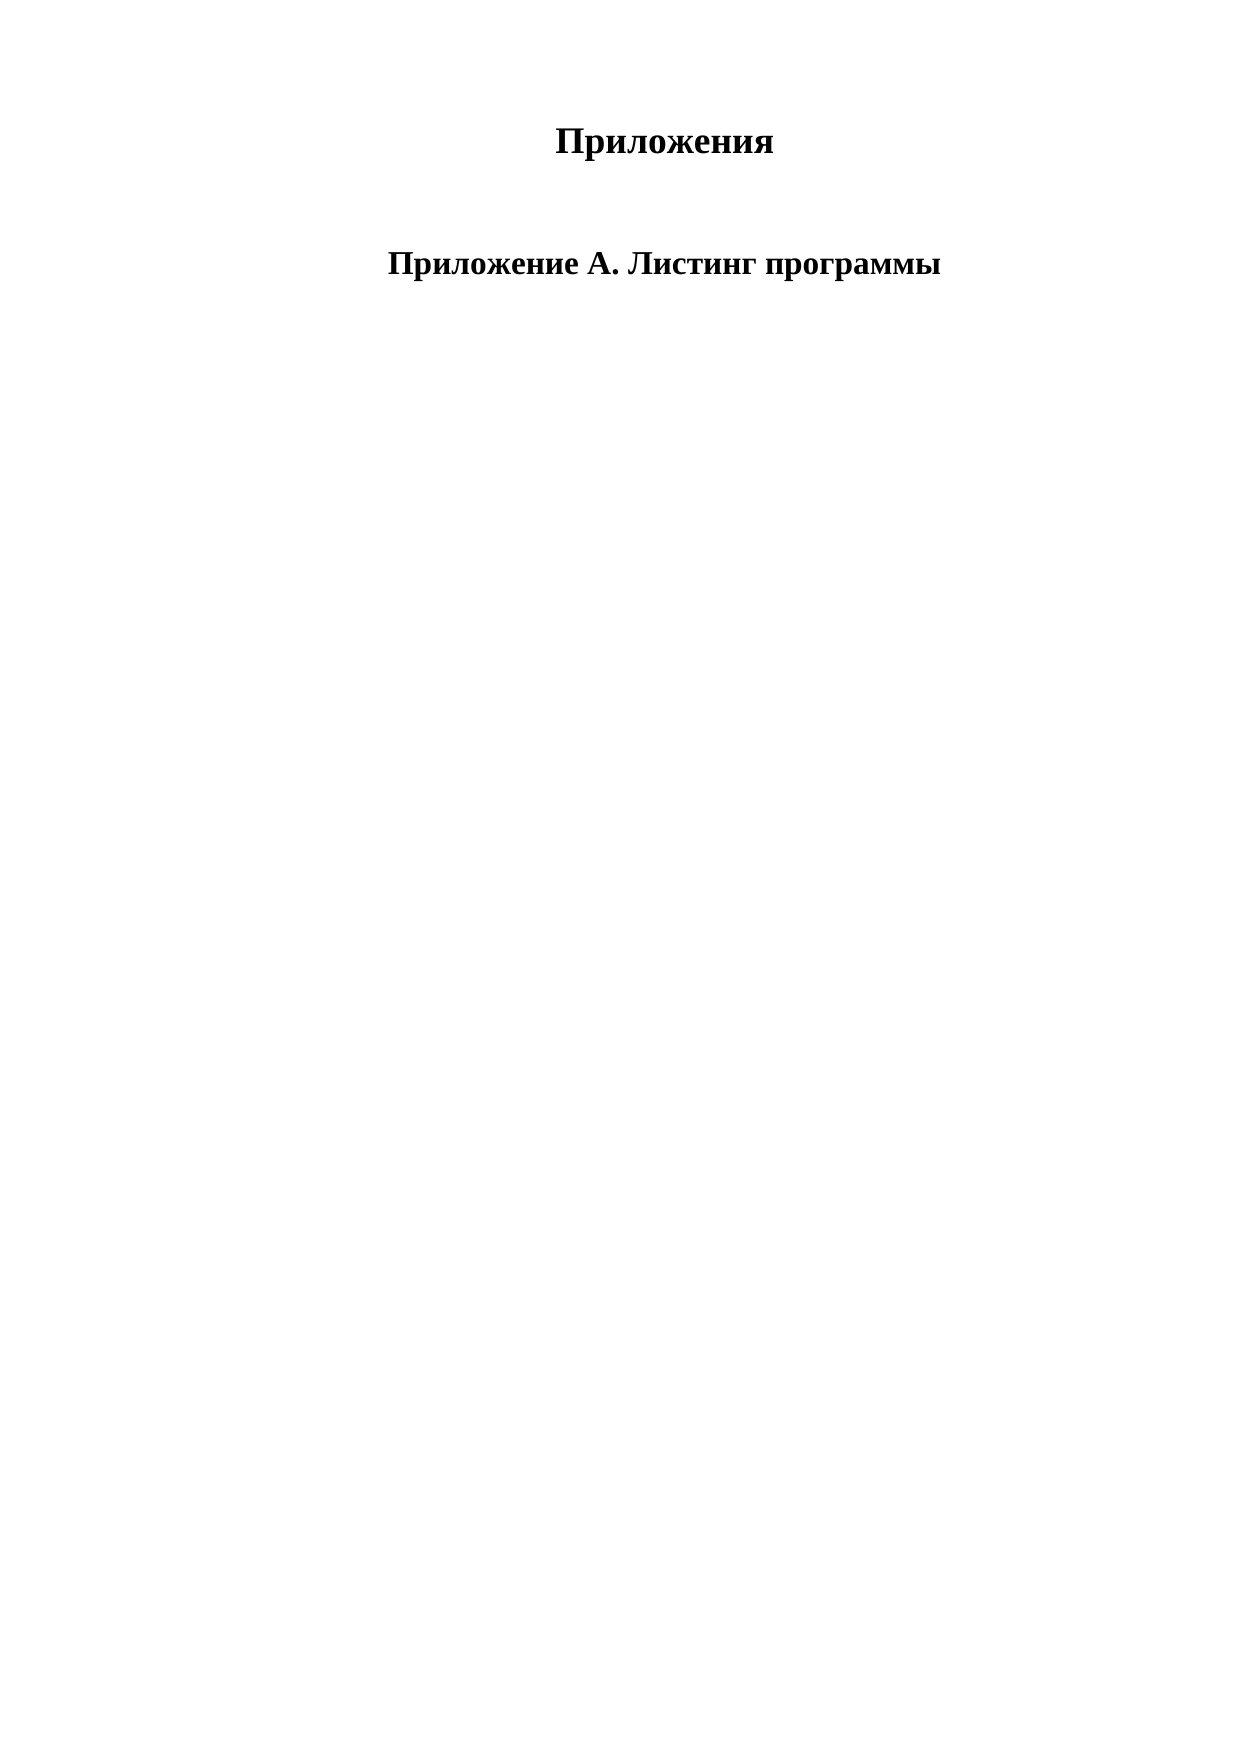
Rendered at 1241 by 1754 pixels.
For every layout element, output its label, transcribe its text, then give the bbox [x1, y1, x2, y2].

subtitle Приложения [177, 118, 1152, 161]
subtitle Приложение А. Листинг программы [177, 243, 1152, 281]
